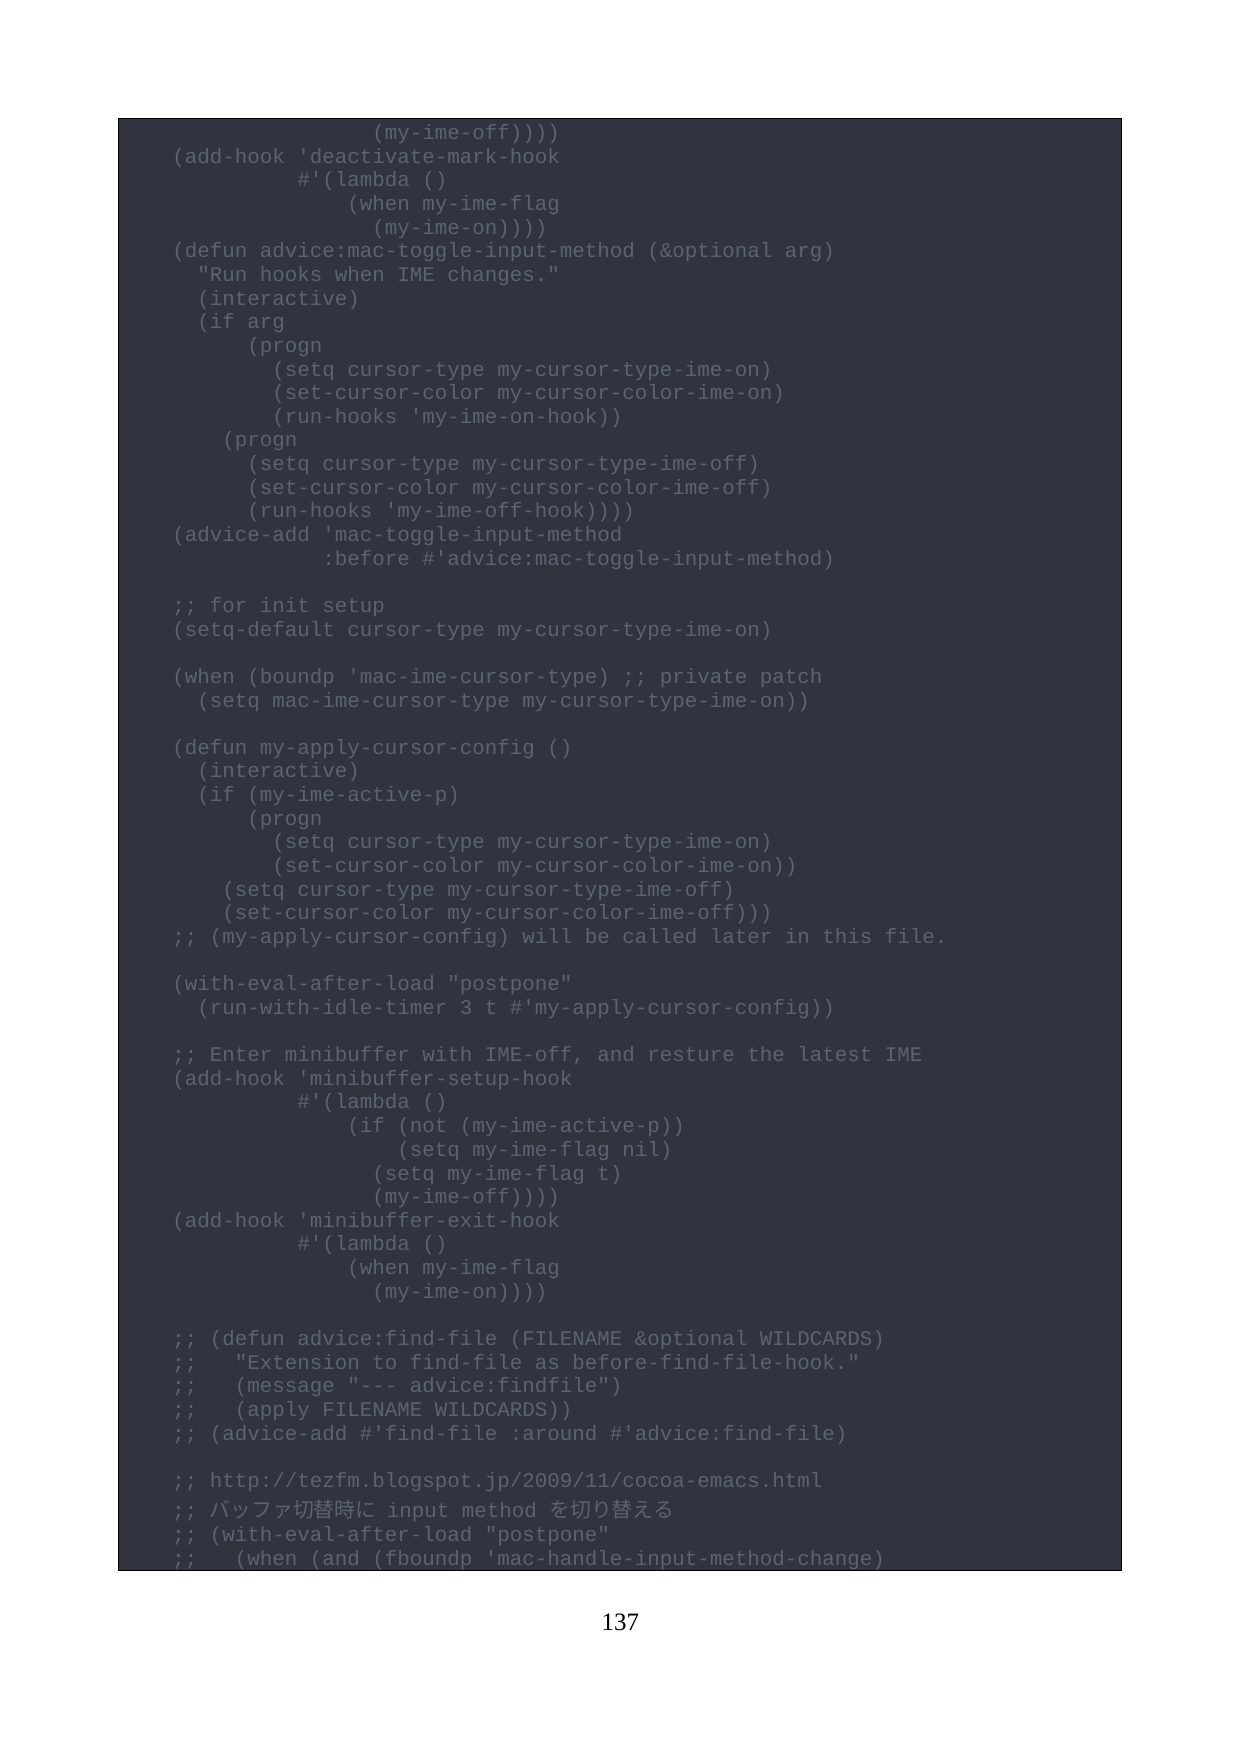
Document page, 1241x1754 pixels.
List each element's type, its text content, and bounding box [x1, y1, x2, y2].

text ;; http://tezfm.blogspot.jp/2009/11/cocoa-emacs.html [119, 1466, 1121, 1489]
text (my-ime-off)))) [119, 1182, 1121, 1206]
text :before #'advice:mac-toggle-input-method) [119, 544, 1121, 567]
text (setq cursor-type my-cursor-type-ime-off) [119, 449, 1121, 473]
text ;; (defun advice:find-file (FILENAME &optional WILDCARDS) [119, 1324, 1121, 1348]
text (add-hook 'deactivate-mark-hook [119, 142, 1121, 165]
text #'(lambda () [119, 1088, 1121, 1111]
text (when my-ime-flag [119, 189, 1121, 213]
text (interactive) [119, 757, 1121, 780]
text ;; (with-eval-after-load "postpone" [119, 1520, 1121, 1544]
text (defun advice:mac-toggle-input-method (&optional arg) [119, 236, 1121, 260]
text (add-hook 'minibuffer-setup-hook [119, 1064, 1121, 1088]
text (advice-add 'mac-toggle-input-method [119, 520, 1121, 544]
text (my-ime-off)))) [119, 119, 1121, 142]
text (setq cursor-type my-cursor-type-ime-off) [119, 875, 1121, 898]
text (my-ime-on)))) [119, 213, 1121, 236]
text #'(lambda () [119, 1229, 1121, 1253]
text (set-cursor-color my-cursor-color-ime-off) [119, 473, 1121, 496]
text (setq cursor-type my-cursor-type-ime-on) [119, 354, 1121, 378]
text (my-ime-on)))) [119, 1277, 1121, 1300]
text (if arg [119, 307, 1121, 331]
text ;; (when (and (fboundp 'mac-handle-input-method-change) [119, 1544, 1121, 1570]
text ;; for init setup [119, 591, 1121, 615]
text (if (not (my-ime-active-p)) [119, 1111, 1121, 1135]
text (run-hooks 'my-ime-on-hook)) [119, 402, 1121, 426]
text ;; バッファ切替時に input method を切り替える [119, 1489, 1121, 1520]
text ;; "Extension to find-file as before-find-file-hook." [119, 1348, 1121, 1371]
text (progn [119, 426, 1121, 449]
text (progn [119, 331, 1121, 354]
text (add-hook 'minibuffer-exit-hook [119, 1206, 1121, 1229]
text (set-cursor-color my-cursor-color-ime-on)) [119, 851, 1121, 875]
text (progn [119, 804, 1121, 827]
text "Run hooks when IME changes." [119, 260, 1121, 284]
text ;; (my-apply-cursor-config) will be called later in this file. [119, 922, 1121, 946]
text (setq cursor-type my-cursor-type-ime-on) [119, 827, 1121, 851]
text ;; Enter minibuffer with IME-off, and resture the latest IME [119, 1040, 1121, 1064]
text #'(lambda () [119, 165, 1121, 189]
text (set-cursor-color my-cursor-color-ime-on) [119, 378, 1121, 402]
text (setq my-ime-flag nil) [119, 1135, 1121, 1158]
text (run-hooks 'my-ime-off-hook)))) [119, 496, 1121, 520]
text (setq mac-ime-cursor-type my-cursor-type-ime-on)) [119, 686, 1121, 709]
text (when (boundp 'mac-ime-cursor-type) ;; private patch [119, 662, 1121, 686]
text (setq-default cursor-type my-cursor-type-ime-on) [119, 615, 1121, 638]
text (set-cursor-color my-cursor-color-ime-off))) [119, 898, 1121, 922]
text (with-eval-after-load "postpone" [119, 969, 1121, 993]
text ;; (apply FILENAME WILDCARDS)) [119, 1395, 1121, 1419]
text (defun my-apply-cursor-config () [119, 733, 1121, 757]
text (run-with-idle-timer 3 t #'my-apply-cursor-config)) [119, 993, 1121, 1017]
text (when my-ime-flag [119, 1253, 1121, 1277]
text (if (my-ime-active-p) [119, 780, 1121, 804]
text (interactive) [119, 284, 1121, 307]
text (setq my-ime-flag t) [119, 1158, 1121, 1182]
text ;; (message "--- advice:findfile") [119, 1371, 1121, 1395]
text ;; (advice-add #'find-file :around #'advice:find-file) [119, 1419, 1121, 1442]
